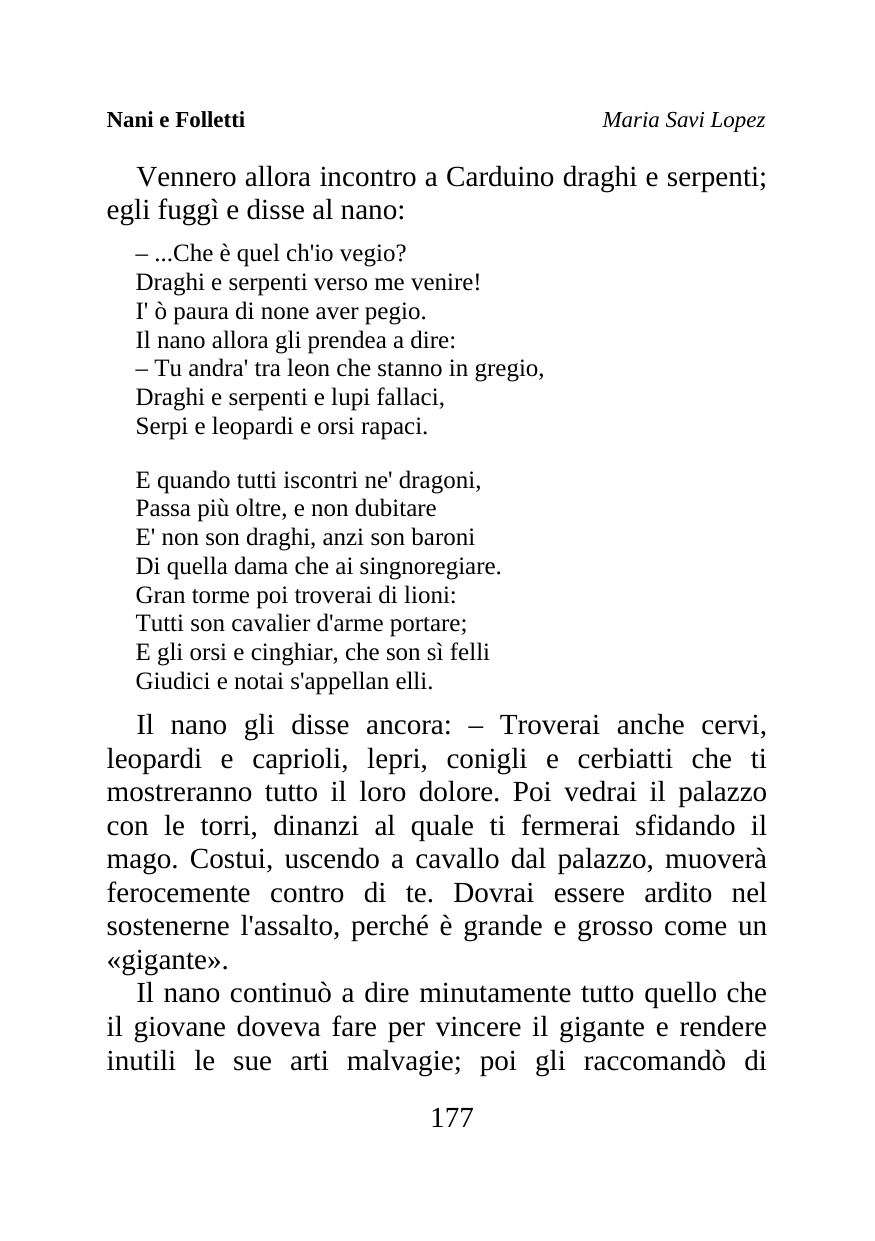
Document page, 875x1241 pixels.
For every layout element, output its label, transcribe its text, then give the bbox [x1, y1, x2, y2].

text – ...Che è quel ch'io vegio? Draghi e serpenti verso me venire! I' ò paura di none aver pegio. Il nano allora gli prendea a dire: – Tu andra' tra leon che stanno in gregio, Draghi e serpenti e lupi fallaci, Serpi e leopardi e orsi rapaci. [135, 238, 768, 440]
text E quando tutti iscontri ne' dragoni, Passa più oltre, e non dubitare E' non son draghi, anzi son baroni Di quella dama che ai singnoregiare. Gran torme poi troverai di lioni: Tutti son cavalier d'arme portare; E gli orsi e cinghiar, che son sì felli Giudici e notai s'appellan elli. [135, 465, 768, 695]
text Il nano gli disse ancora: – Troverai anche cervi, leopardi e caprioli, lepri, conigli e cerbiatti che ti mostreranno tutto il loro dolore. Poi vedrai il palazzo con le torri, dinanzi al quale ti fermerai sfidando il mago. Costui, uscendo a cavallo dal palazzo, muoverà ferocemente contro di te. Dovrai essere ardito nel sostenerne l'assalto, perché è grande e grosso come un «gigante». [106, 707, 768, 976]
text Vennero allora incontro a Carduino draghi e serpenti; egli fuggì e disse al nano: [106, 159, 768, 226]
text Il nano continuò a dire minutamente tutto quello che il giovane doveva fare per vincere il gigante e rendere inutili le sue arti malvagie; poi gli raccomandò di [106, 976, 768, 1076]
